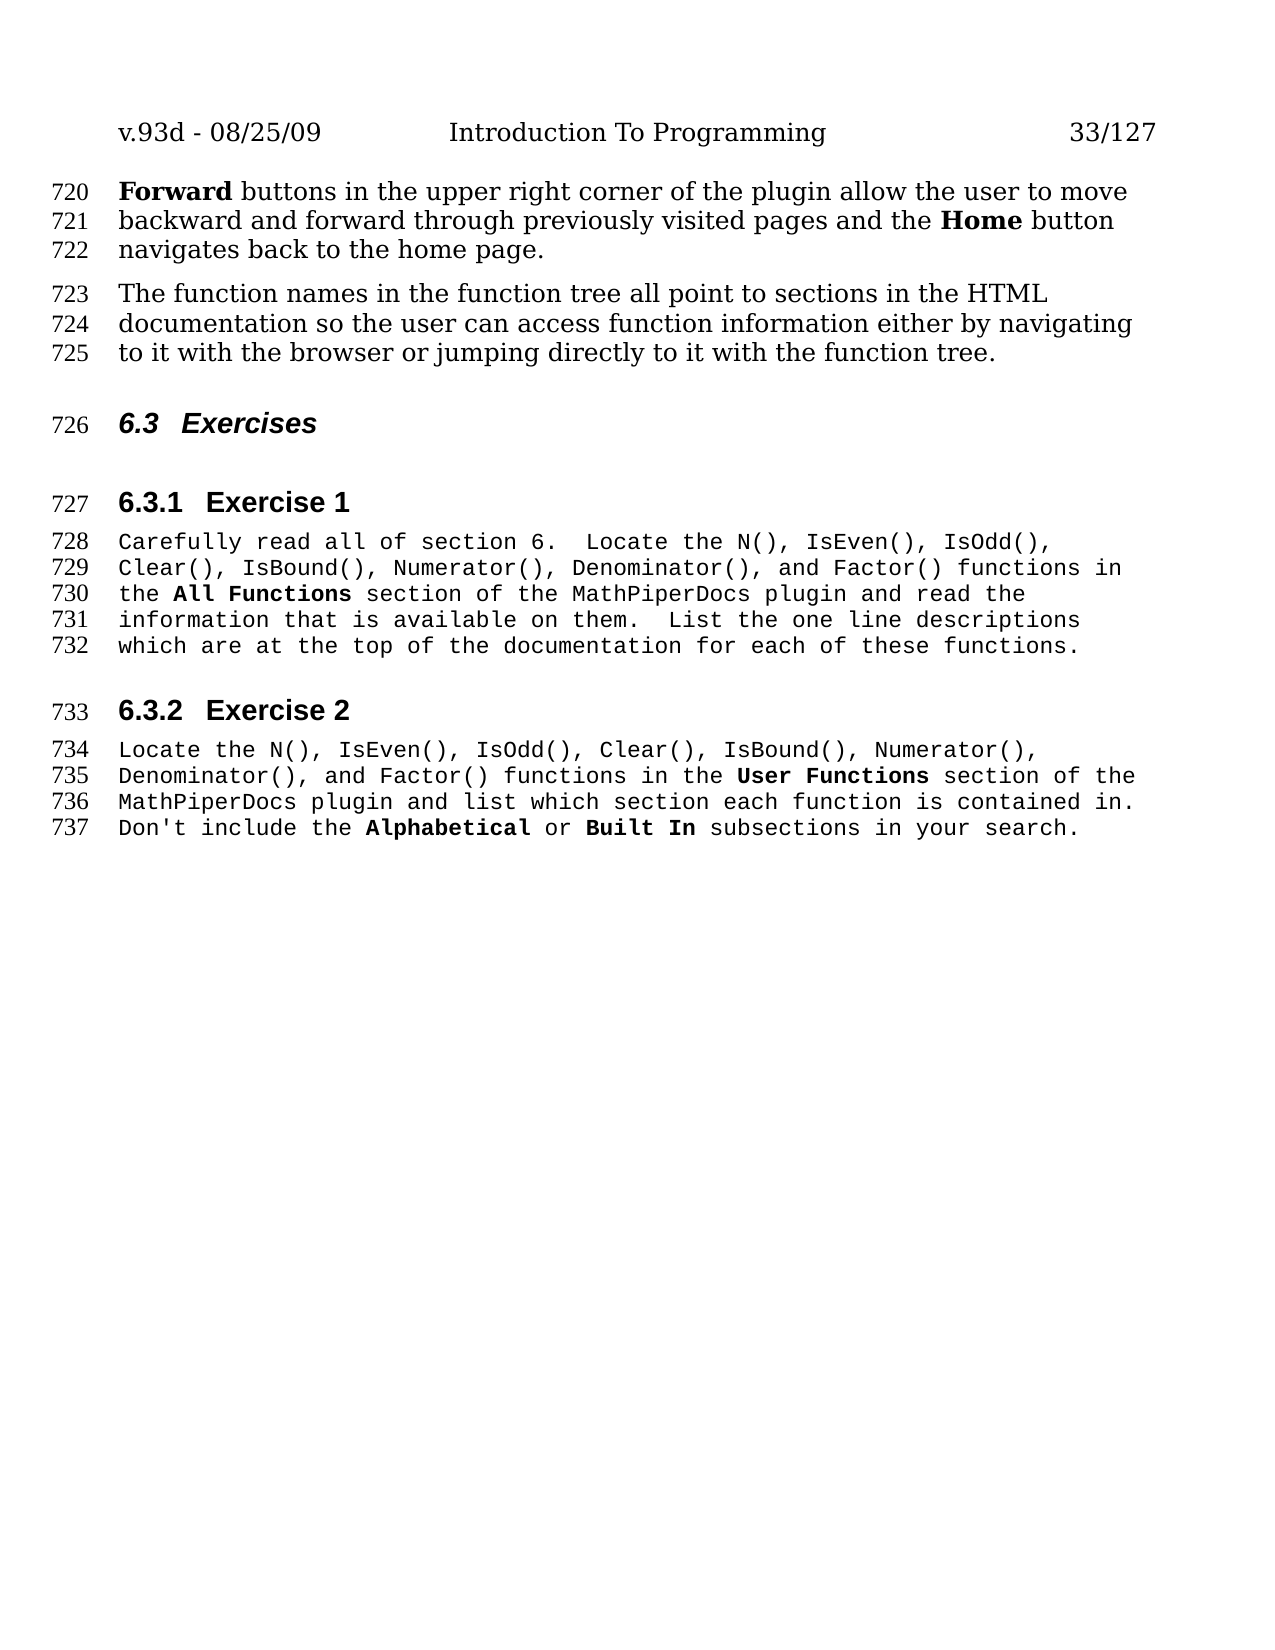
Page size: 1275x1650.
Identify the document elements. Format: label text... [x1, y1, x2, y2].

text The function names in the function tree all point to sections in the HTML documentation so the user can access function information either by navigating to it with the browser or jumping directly to it with the function tree. [118, 280, 1157, 367]
text Locate the N(), IsEven(), IsOdd(), Clear(), IsBound(), Numerator(), Denominator(), and Factor() functions in the User Functions section of the MathPiperDocs plugin and list which section each function is contained in. Don't include the Alphabetical or Built In subsections in your search. [118, 738, 1157, 842]
subtitle Exercises [118, 406, 1157, 440]
text Forward buttons in the upper right corner of the plugin allow the user to move backward and forward through previously visited pages and the Home button navigates back to the home page. [118, 177, 1157, 265]
subtitle Exercise 2 [118, 693, 1157, 727]
subtitle Exercise 1 [118, 485, 1157, 518]
text Carefully read all of section 6. Locate the N(), IsEven(), IsOdd(), Clear(), IsBound(), Numerator(), Denominator(), and Factor() functions in the All Functions section of the MathPiperDocs plugin and read the information that is available on them. List the one line descriptions which are at the top of the documentation for each of these functions. [118, 530, 1157, 660]
